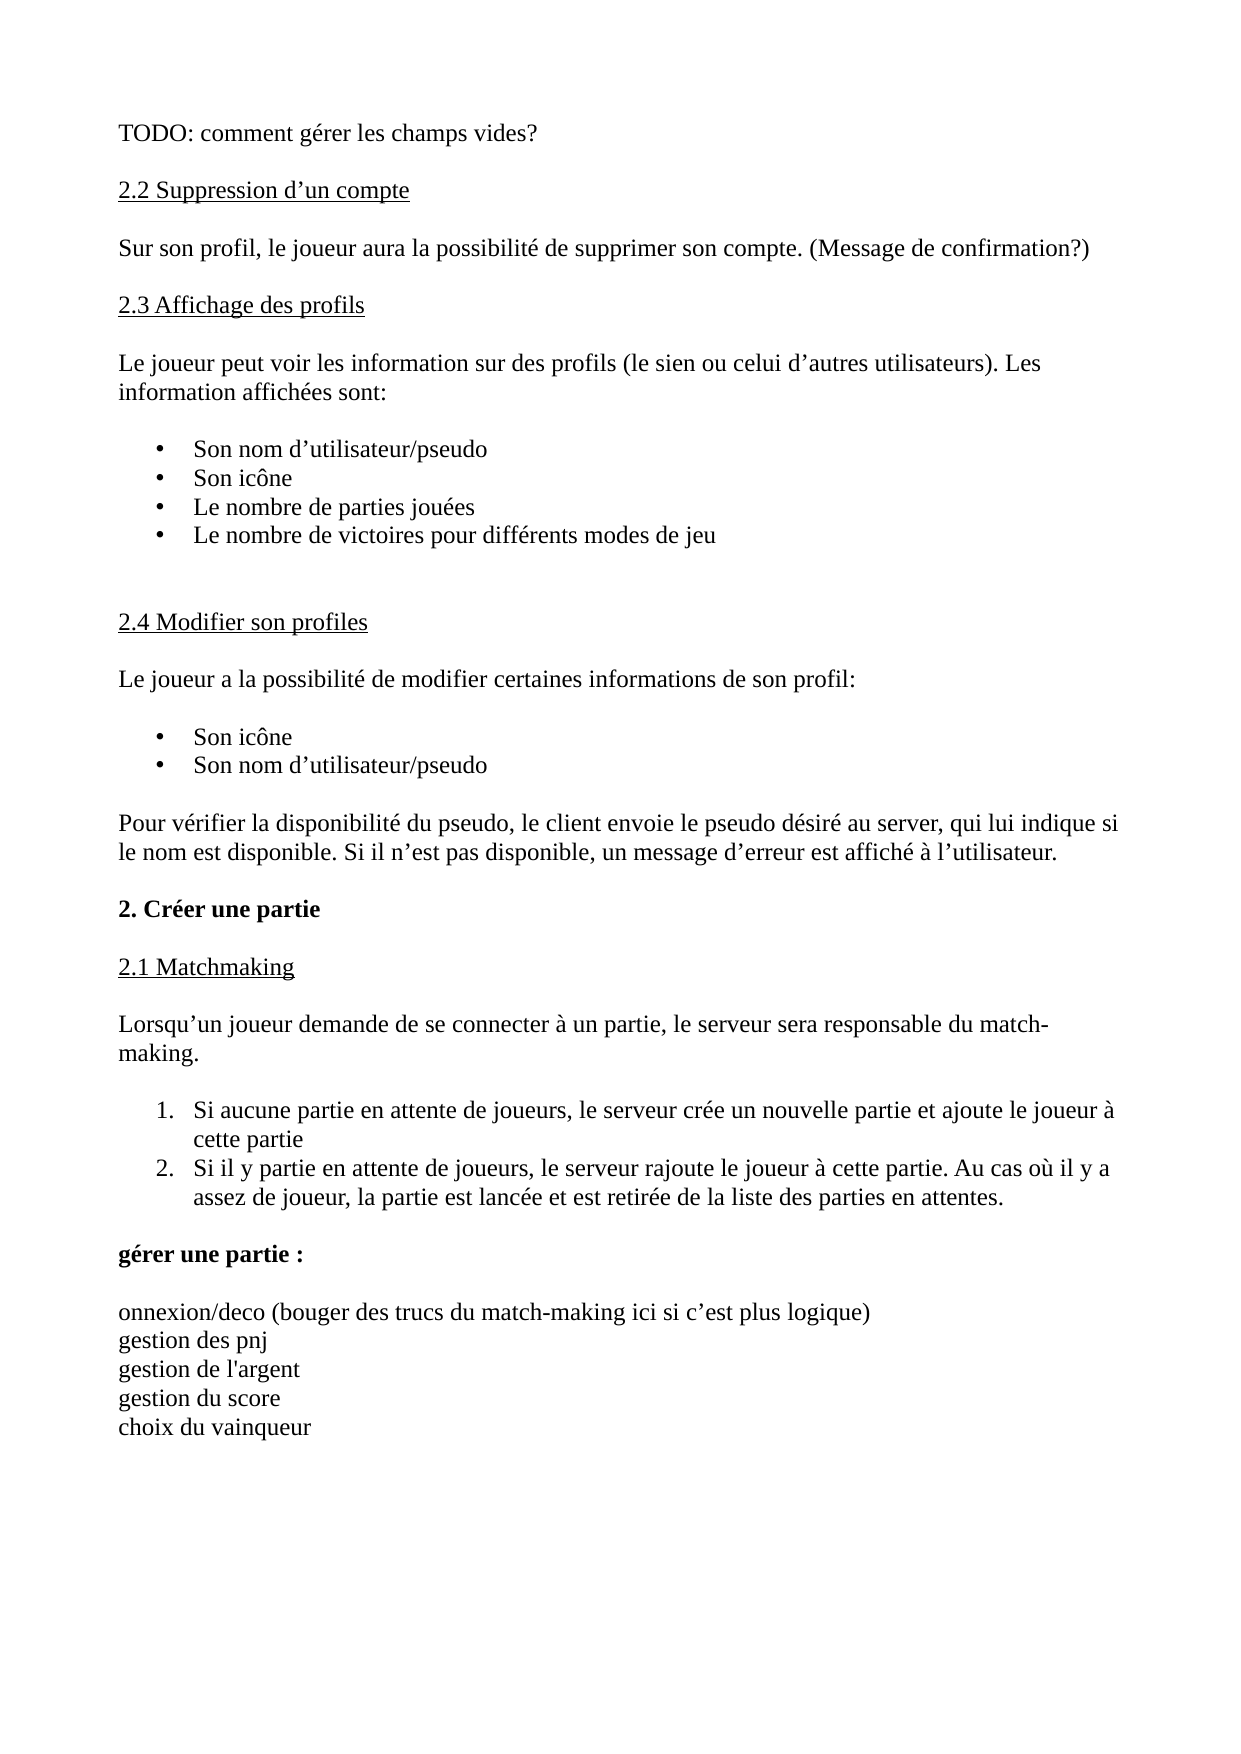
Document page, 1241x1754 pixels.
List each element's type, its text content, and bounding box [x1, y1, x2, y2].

list Le nombre de victoires pour différents modes de jeu [156, 521, 1122, 549]
text gestion du score [118, 1383, 1122, 1412]
text Sur son profil, le joueur aura la possibilité de supprimer son compte. (Message de confirmation?) [118, 233, 1122, 262]
list Son nom d’utilisateur/pseudo [156, 434, 1122, 463]
text 2.1 Matchmaking [118, 952, 1122, 981]
text 2.4 Modifier son profiles [118, 607, 1122, 636]
text onnexion/deco (bouger des trucs du match-making ici si c’est plus logique) [118, 1297, 1122, 1326]
text gérer une partie : [118, 1239, 1122, 1268]
text gestion des pnj [118, 1326, 1122, 1354]
list Si aucune partie en attente de joueurs, le serveur crée un nouvelle partie et ajoute le joueur à cette partie [156, 1096, 1122, 1153]
text Lorsqu’un joueur demande de se connecter à un partie, le serveur sera responsable du match-making. [118, 1009, 1122, 1067]
text 2. Créer une partie [118, 894, 1122, 923]
text choix du vainqueur [118, 1412, 1122, 1441]
text 2.3 Affichage des profils [118, 291, 1122, 319]
text Le joueur a la possibilité de modifier certaines informations de son profil: [118, 664, 1122, 693]
text 2.2 Suppression d’un compte [118, 176, 1122, 204]
text gestion de l'argent [118, 1354, 1122, 1383]
text Pour vérifier la disponibilité du pseudo, le client envoie le pseudo désiré au server, qui lui indique si le nom est disponible. Si il n’est pas disponible, un message d’erreur est affiché à l’utilisateur. [118, 808, 1122, 866]
text TODO: comment gérer les champs vides? [118, 118, 1122, 147]
list Le nombre de parties jouées [156, 492, 1122, 521]
list Son icône [156, 463, 1122, 492]
list Son icône [156, 722, 1122, 751]
list Si il y partie en attente de joueurs, le serveur rajoute le joueur à cette partie. Au cas où il y a assez de joueur, la partie est lancée et est retirée de la liste des parties en attentes. [156, 1153, 1122, 1211]
list Son nom d’utilisateur/pseudo [156, 751, 1122, 779]
text Le joueur peut voir les information sur des profils (le sien ou celui d’autres utilisateurs). Les information affichées sont: [118, 348, 1122, 406]
